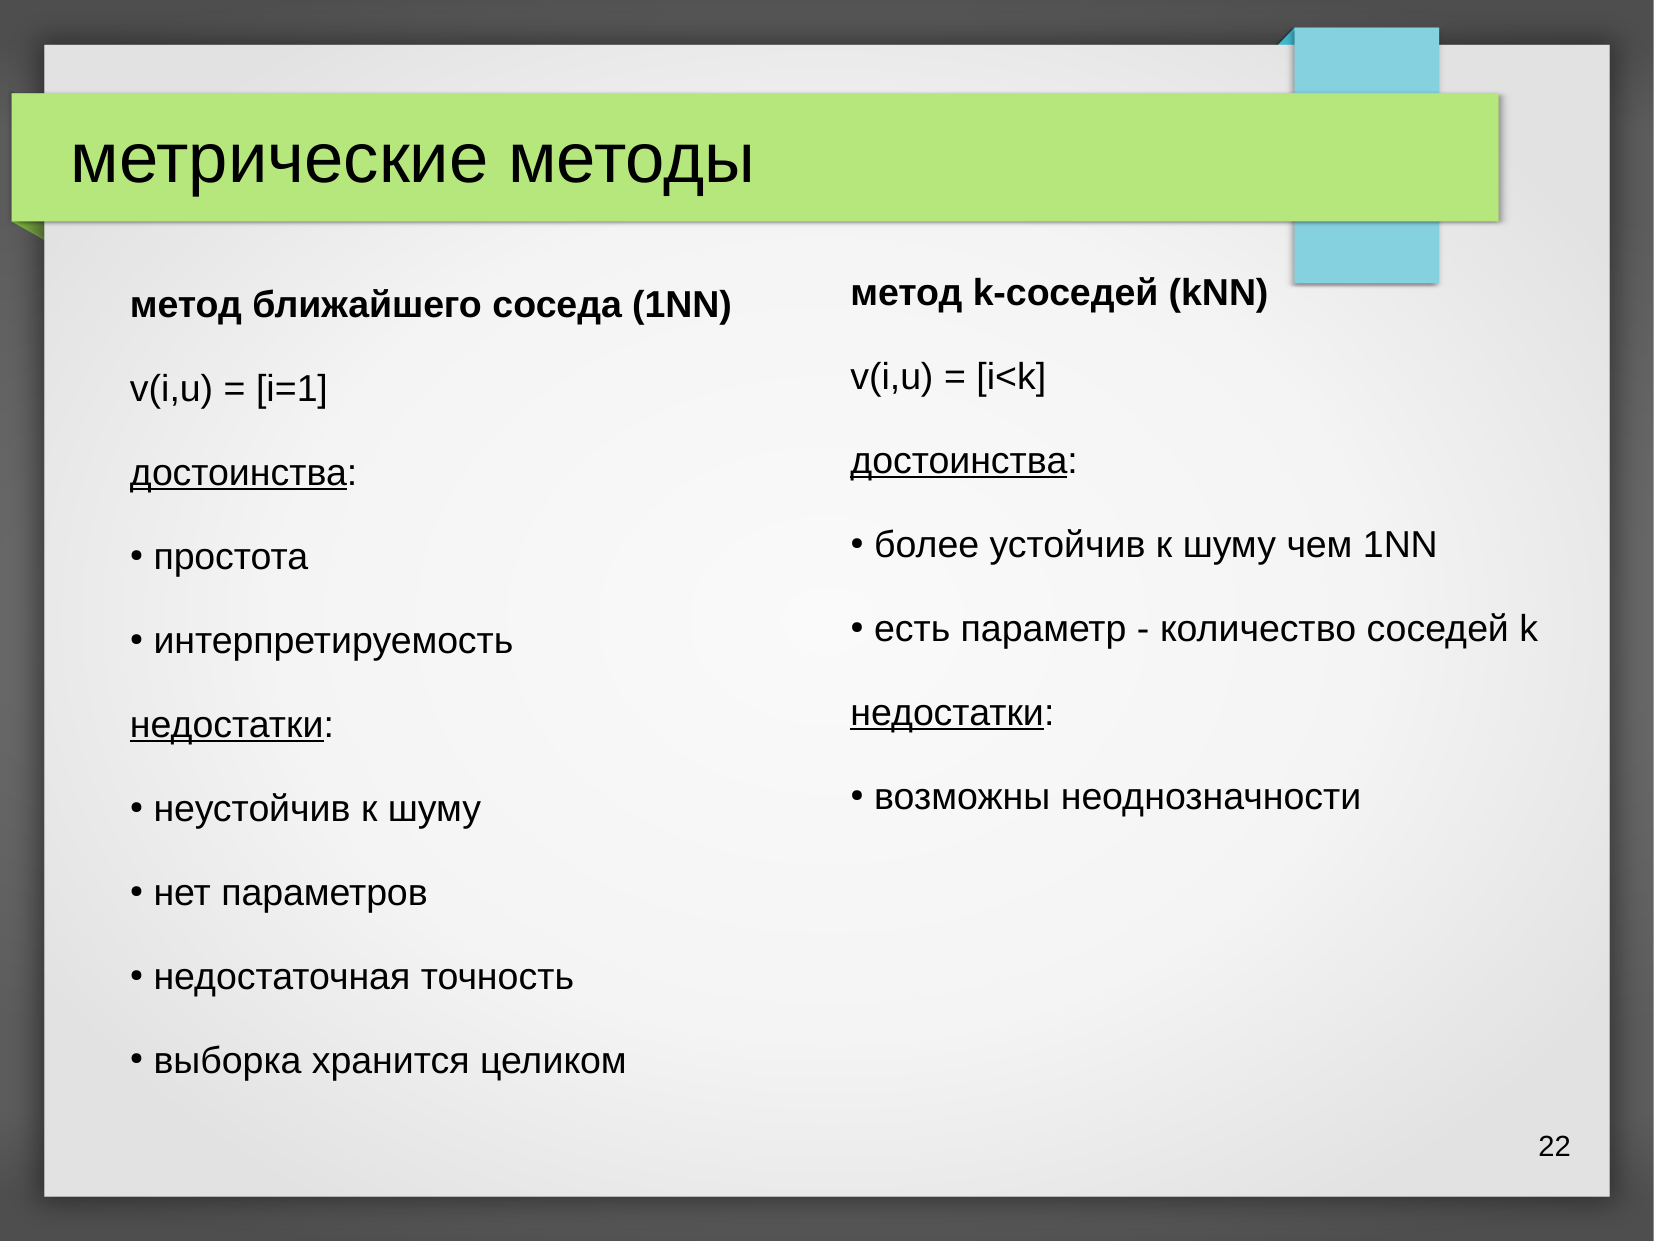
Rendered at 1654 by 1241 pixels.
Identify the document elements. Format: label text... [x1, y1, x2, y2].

title метрические методы [70, 118, 1205, 199]
picture [0, 0, 1654, 1241]
text_box метод k-соседей (kNN) v(i,u) = [i<k] достоинства: более устойчив к шуму чем 1NN есть параметр - количество соседей k недостатки: возможны неоднозначности [850, 271, 1560, 818]
text_box метод ближайшего соседа (1NN) v(i,u) = [i=1] достоинства: простота интерпретируемость недостатки: неустойчив к шуму нет параметров недостаточная точность выборка хранится целиком [129, 283, 768, 1082]
